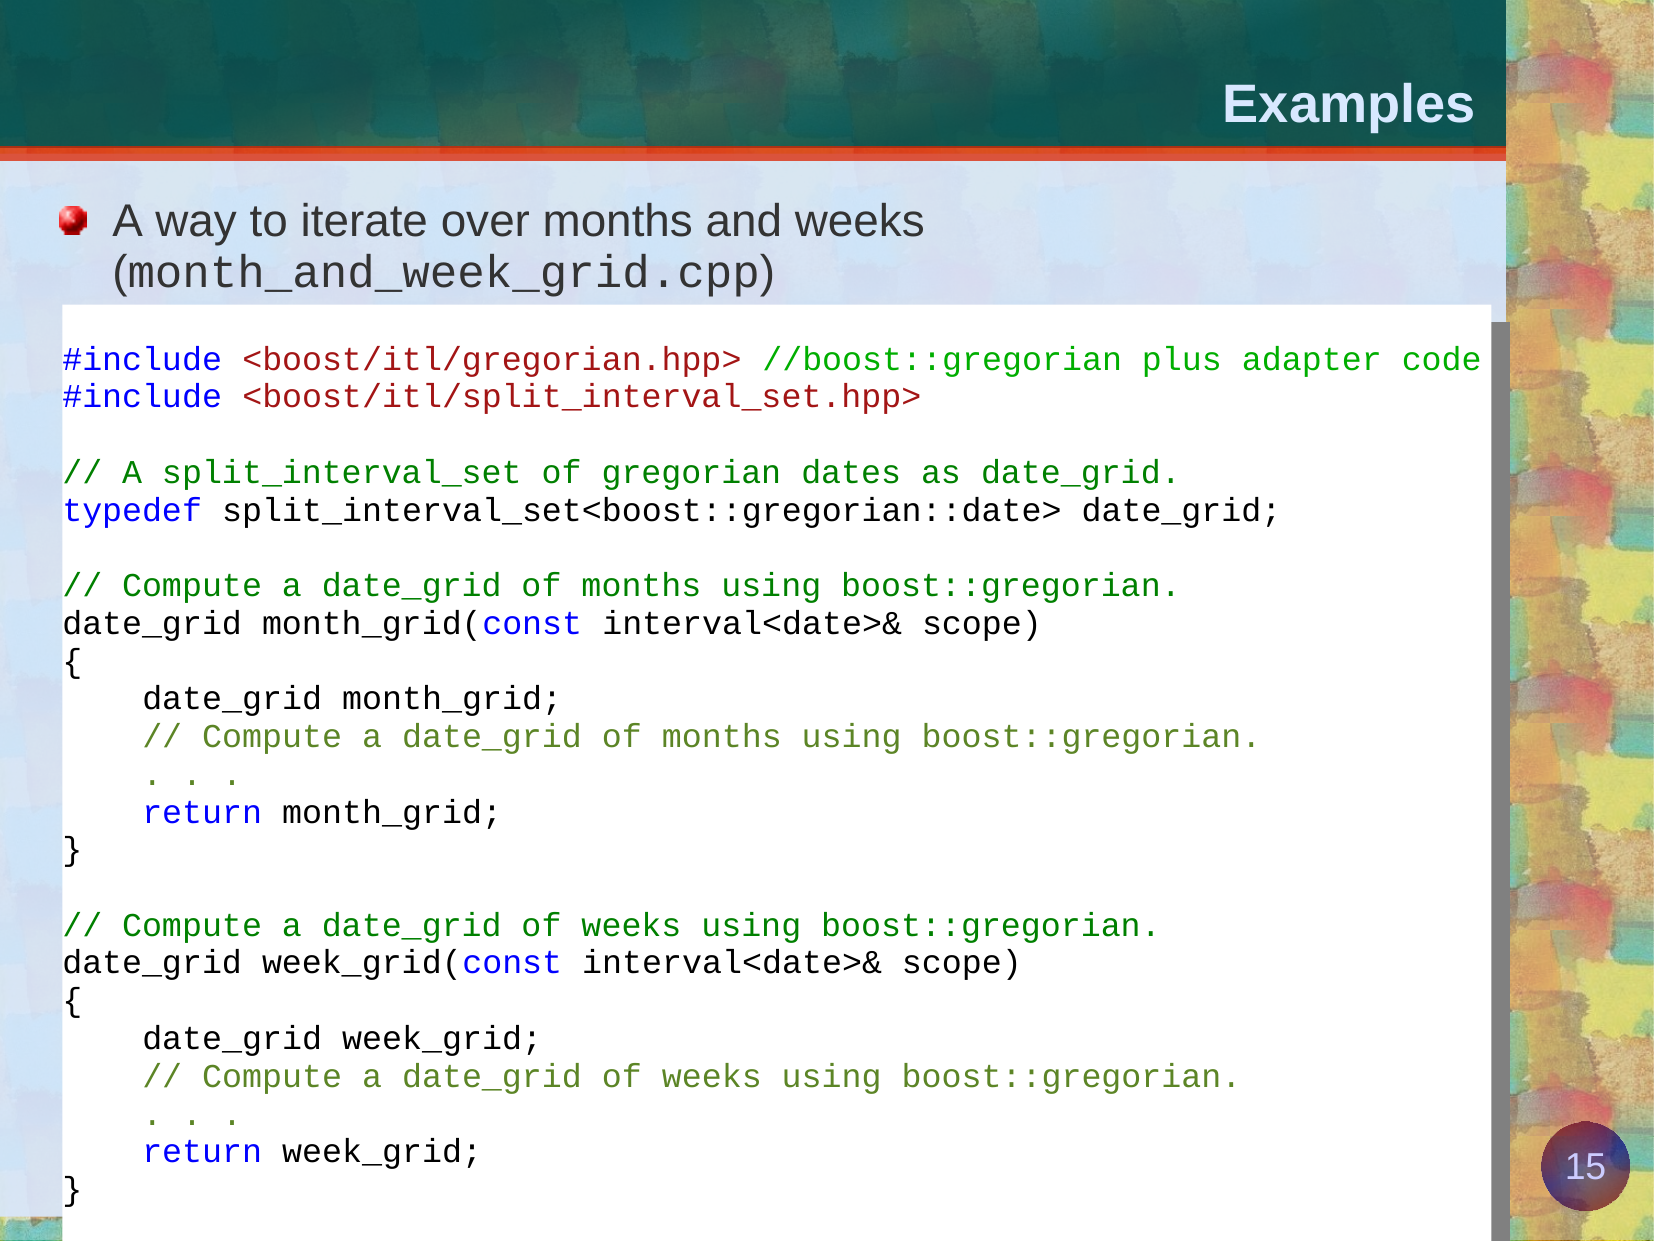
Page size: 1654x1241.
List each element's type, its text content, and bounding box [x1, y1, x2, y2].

text_box #include <boost/itl/gregorian.hpp> //boost::gregorian plus adapter code #include <boost/itl/split_interval_set.hpp> // A split_interval_set of gregorian dates as date_grid. typedef split_interval_set<boost::gregorian::date> date_grid; // Compute a date_grid of months using boost::gregorian. date_grid month_grid(const interval<date>& scope) { date_grid month_grid; // Compute a date_grid of months using boost::gregorian. . . . return month_grid; } // Compute a date_grid of weeks using boost::gregorian. date_grid week_grid(const interval<date>& scope) { date_grid week_grid; // Compute a date_grid of weeks using boost::gregorian. . . . return week_grid; } [62, 304, 1492, 1200]
list A way to iterate over months and weeks (month_and_week_grid.cpp) [59, 194, 1418, 306]
title Examples [29, 59, 1477, 148]
